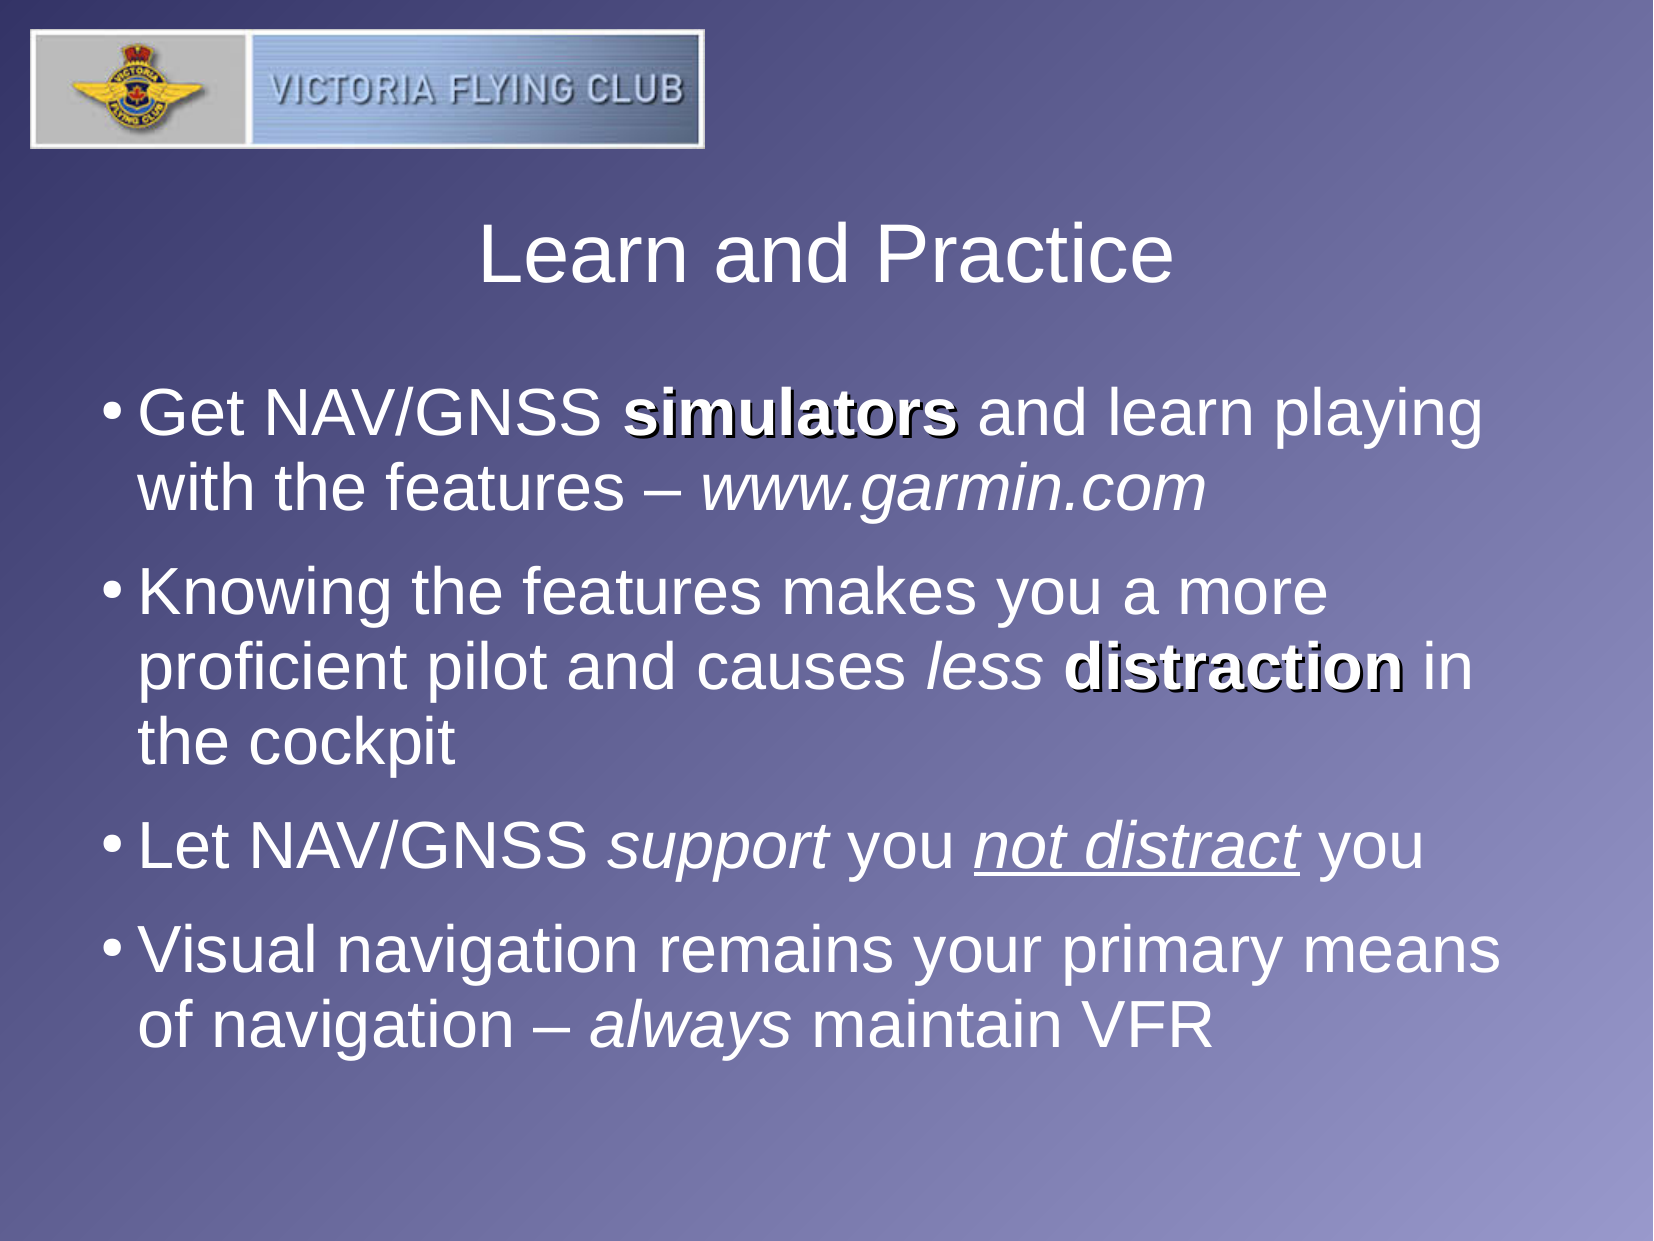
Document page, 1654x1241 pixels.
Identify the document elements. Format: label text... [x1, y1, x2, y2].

title Learn and Practice [82, 150, 1571, 358]
picture [30, 29, 705, 149]
list Get NAV/GNSS simulators and learn playing with the features – www.garmin.com Knowing the features makes you a more proficient pilot and causes less distraction in the cockpit Let NAV/GNSS support you not distract you Visual navigation remains your primary means of navigation – always maintain VFR [82, 375, 1571, 1095]
